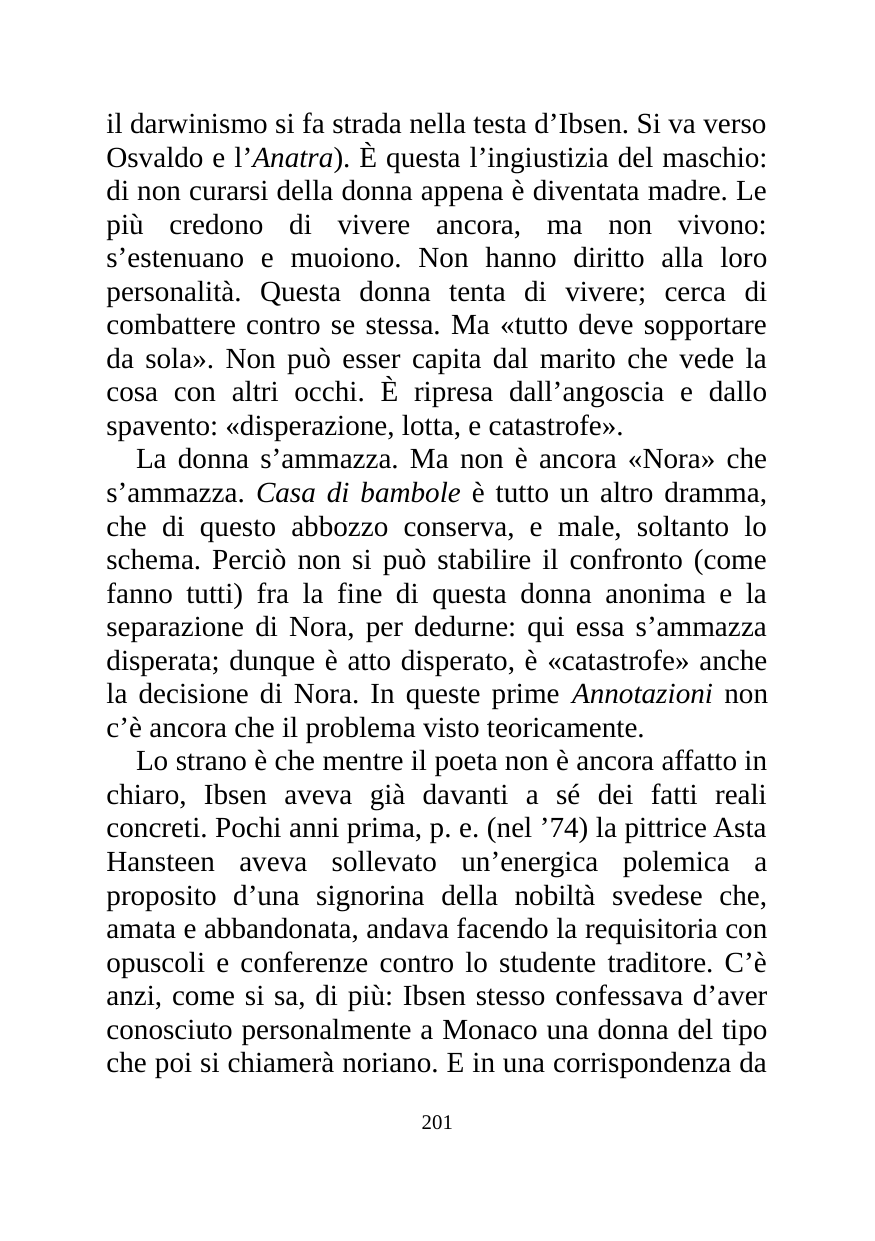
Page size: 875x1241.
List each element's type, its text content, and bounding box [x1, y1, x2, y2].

text il darwinismo si fa strada nella testa d’Ibsen. Si va verso Osvaldo e l’Anatra). È questa l’ingiustizia del maschio: di non curarsi della donna appena è diventata madre. Le più credono di vivere ancora, ma non vivono: s’estenuano e muoiono. Non hanno diritto alla loro personalità. Questa donna tenta di vivere; cerca di combattere contro se stessa. Ma «tutto deve sopportare da sola». Non può esser capita dal marito che vede la cosa con altri occhi. È ripresa dall’angoscia e dallo spavento: «disperazione, lotta, e catastrofe». [106, 106, 768, 442]
text La donna s’ammazza. Ma non è ancora «Nora» che s’ammazza. Casa di bambole è tutto un altro dramma, che di questo abbozzo conserva, e male, soltanto lo schema. Perciò non si può stabilire il confronto (come fanno tutti) fra la fine di questa donna anonima e la separazione di Nora, per dedurne: qui essa s’ammazza disperata; dunque è atto disperato, è «catastrofe» anche la decisione di Nora. In queste prime Annotazioni non c’è ancora che il problema visto teoricamente. [106, 442, 768, 743]
text Lo strano è che mentre il poeta non è ancora affatto in chiaro, Ibsen aveva già davanti a sé dei fatti reali concreti. Pochi anni prima, p. e. (nel ’74) la pittrice Asta Hansteen aveva sollevato un’energica polemica a proposito d’una signorina della nobiltà svedese che, amata e abbandonata, andava facendo la requisitoria con opuscoli e conferenze contro lo studente traditore. C’è anzi, come si sa, di più: Ibsen stesso confessava d’aver conosciuto personalmente a Monaco una donna del tipo che poi si chiamerà noriano. E in una corrispondenza da [106, 743, 768, 1079]
